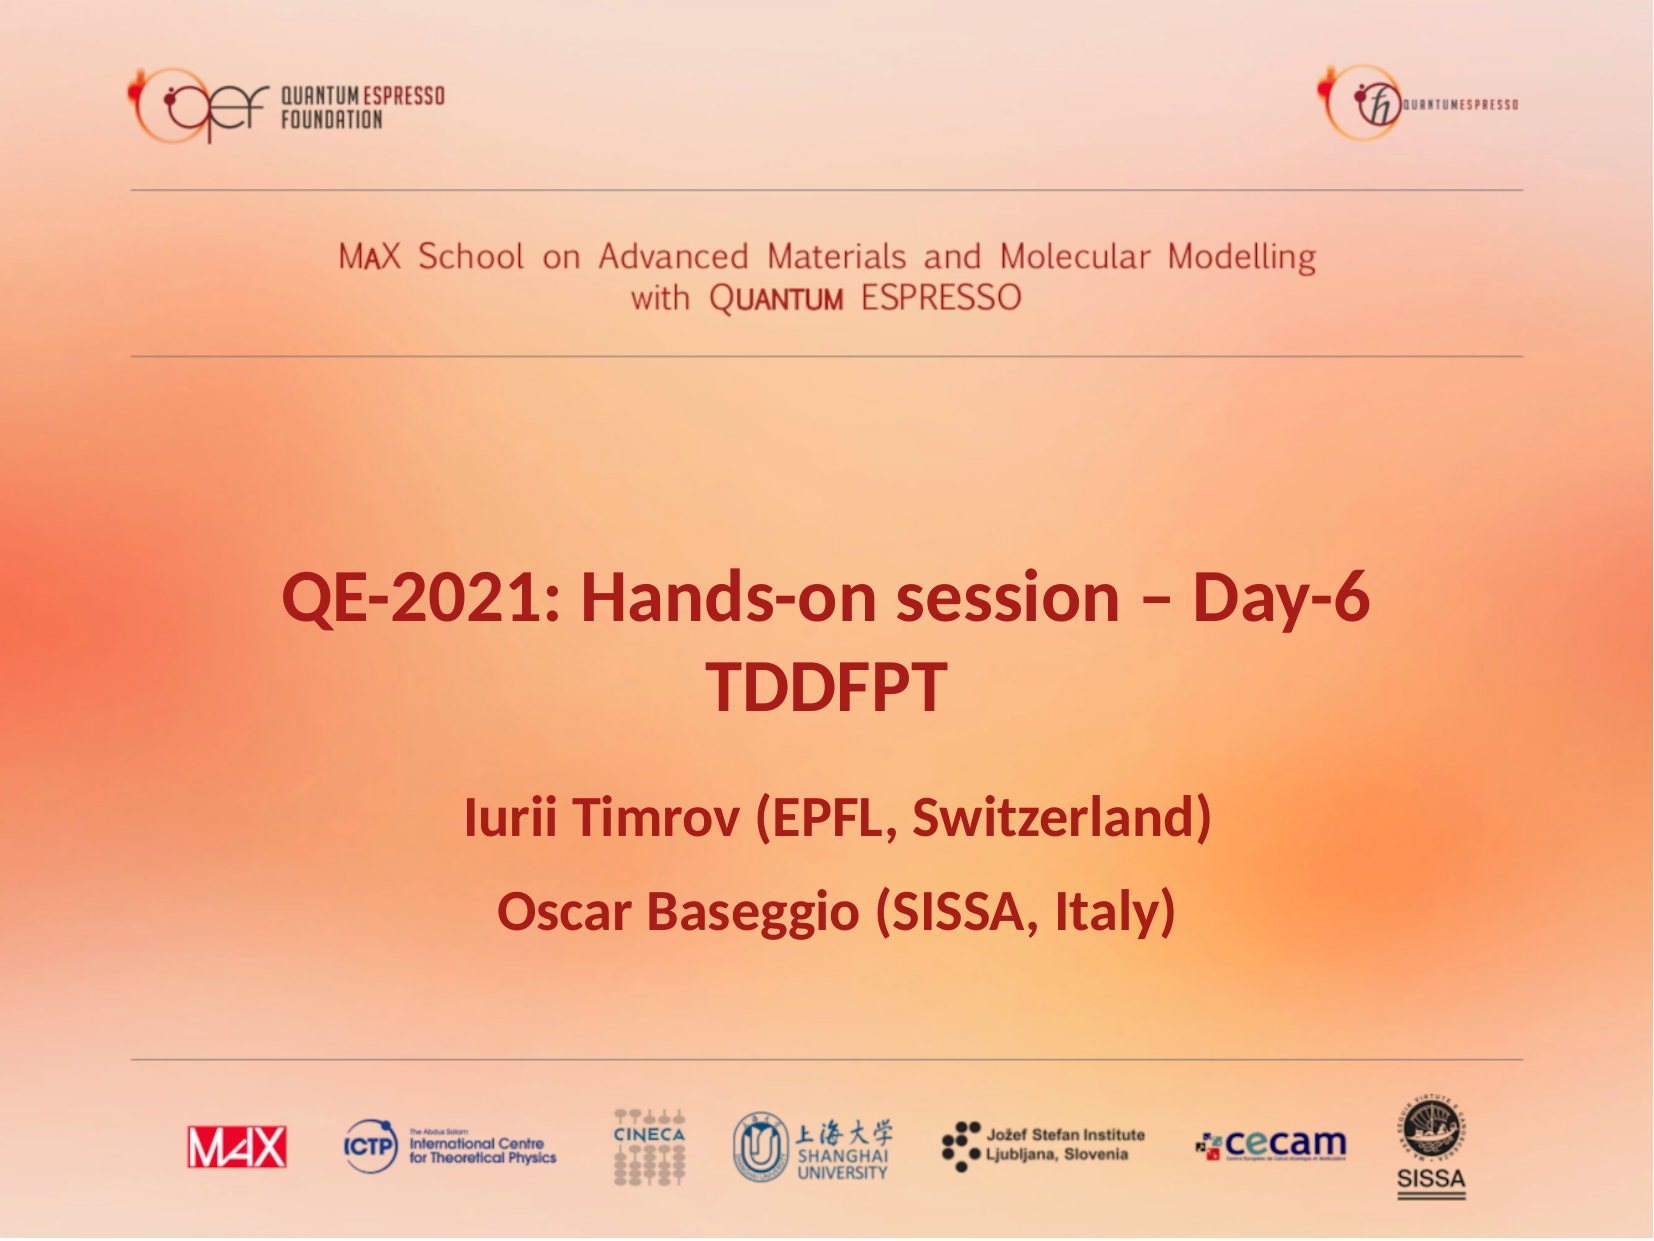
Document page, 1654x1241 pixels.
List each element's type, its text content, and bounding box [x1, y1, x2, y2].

text_box QE-2021: Hands-on session – Day-6 TDDFPT [63, 546, 1590, 622]
text_box Iurii Timrov (EPFL, Switzerland) [75, 775, 1602, 851]
picture [0, 0, 1653, 1239]
text_box Oscar Baseggio (SISSA, Italy) [75, 870, 1601, 945]
